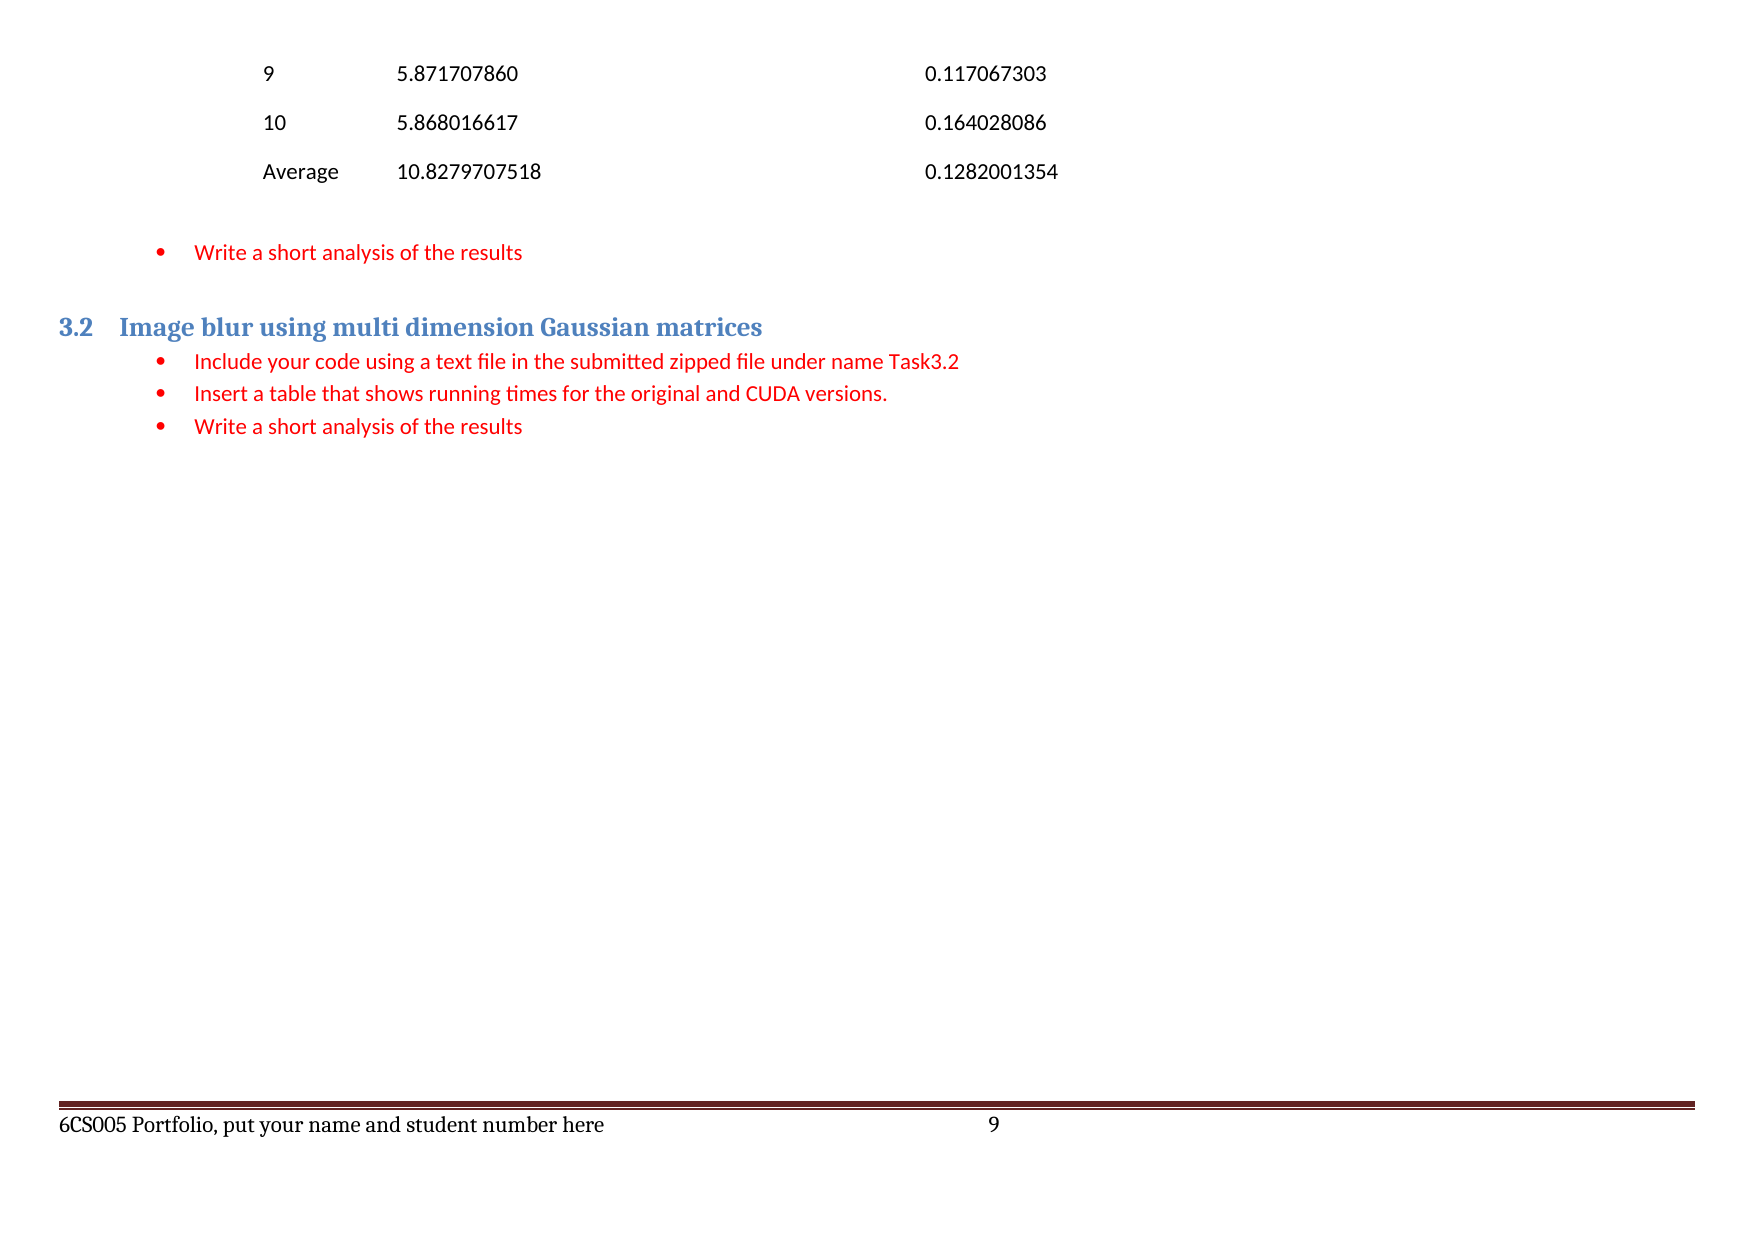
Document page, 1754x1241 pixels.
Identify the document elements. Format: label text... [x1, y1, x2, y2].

table_cell 0.117067303 [925, 59, 1393, 108]
table_cell 0.1282001354 [925, 157, 1393, 206]
table_cell 0.164028086 [925, 108, 1393, 157]
list Include your code using a text file in the submitted zipped file under name Task3.2 [157, 347, 1695, 375]
list Insert a table that shows running times for the original and CUDA versions. [157, 379, 1695, 408]
table_cell 9 [263, 59, 396, 108]
subtitle Image blur using multi dimension Gaussian matrices [59, 312, 1695, 343]
list Write a short analysis of the results [157, 238, 1695, 266]
list Write a short analysis of the results [157, 412, 1695, 440]
table_cell 5.868016617 [396, 108, 925, 157]
table_cell Average [263, 157, 396, 206]
table_cell 5.871707860 [396, 59, 925, 108]
table_cell 10.8279707518 [396, 157, 925, 206]
table_cell 10 [263, 108, 396, 157]
